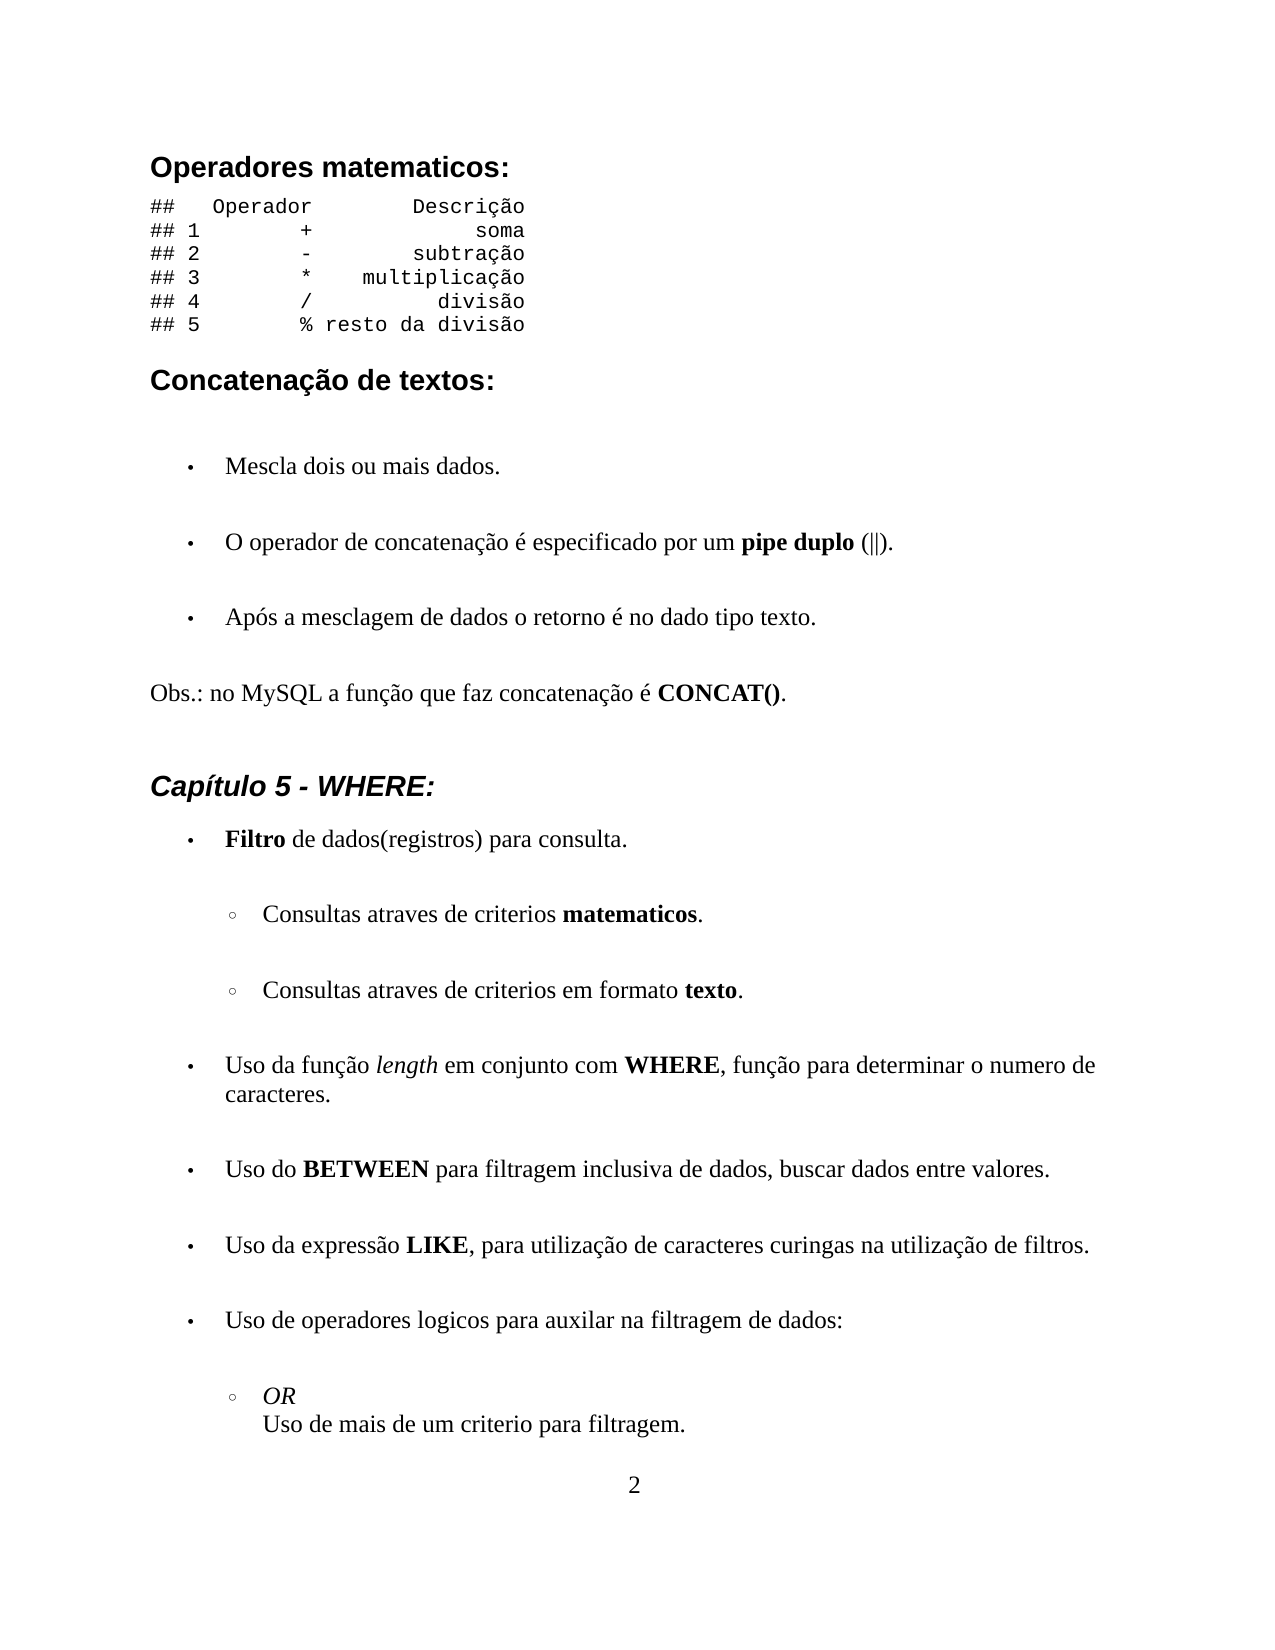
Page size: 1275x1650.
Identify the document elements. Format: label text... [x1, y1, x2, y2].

text ## 5 % resto da divisão [150, 314, 1125, 338]
subtitle Capítulo 5 - WHERE: [150, 769, 1125, 803]
list Uso de operadores logicos para auxilar na filtragem de dados: [187, 1305, 1125, 1363]
list Após a mesclagem de dados o retorno é no dado tipo texto. [187, 602, 1125, 660]
text ## 2 - subtração [150, 243, 1125, 267]
subtitle Operadores matematicos: [150, 150, 1125, 183]
text Obs.: no MySQL a função que faz concatenação é CONCAT(). [150, 678, 1125, 706]
list Uso do BETWEEN para filtragem inclusiva de dados, buscar dados entre valores. [187, 1154, 1125, 1212]
text ## 1 + soma [150, 220, 1125, 243]
list O operador de concatenação é especificado por um pipe duplo (||). [187, 527, 1125, 584]
list Filtro de dados(registros) para consulta. [187, 824, 1125, 882]
list Uso da função length em conjunto com WHERE, função para determinar o numero de caracteres. [187, 1050, 1125, 1137]
text ## Operador Descrição [150, 196, 1125, 220]
text ## 4 / divisão [150, 291, 1125, 314]
list Consultas atraves de criterios matematicos. [225, 899, 1125, 957]
list Consultas atraves de criterios em formato texto. [225, 975, 1125, 1032]
text ## 3 * multiplicação [150, 267, 1125, 291]
list Uso da expressão LIKE, para utilização de caracteres curingas na utilização de filtros. [187, 1230, 1125, 1287]
subtitle Concatenação de textos: [150, 363, 1125, 430]
list Mescla dois ou mais dados. [187, 451, 1125, 509]
list OR Uso de mais de um criterio para filtragem. [225, 1381, 1125, 1438]
